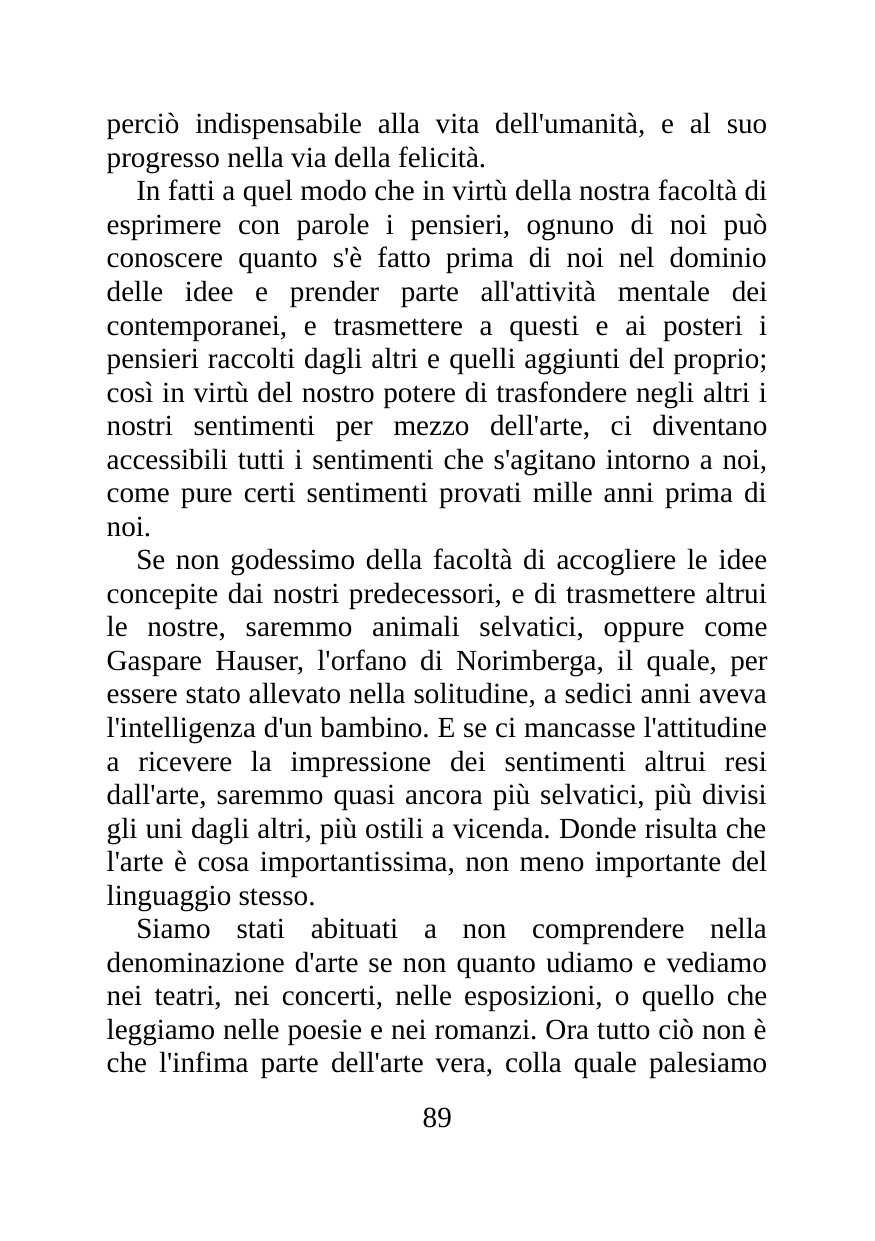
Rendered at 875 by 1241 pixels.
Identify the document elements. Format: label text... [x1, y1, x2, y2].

text Se non godessimo della facoltà di accogliere le idee concepite dai nostri predecessori, e di trasmettere altrui le nostre, saremmo animali selvatici, oppure come Gaspare Hauser, l'orfano di Norimberga, il quale, per essere stato allevato nella solitudine, a sedici anni aveva l'intelligenza d'un bambino. E se ci mancasse l'attitudine a ricevere la impressione dei sentimenti altrui resi dall'arte, saremmo quasi ancora più selvatici, più divisi gli uni dagli altri, più ostili a vicenda. Donde risulta che l'arte è cosa importantissima, non meno importante del linguaggio stesso. [106, 542, 768, 911]
text perciò indispensabile alla vita dell'umanità, e al suo progresso nella via della felicità. [106, 106, 768, 173]
text Siamo stati abituati a non comprendere nella denominazione d'arte se non quanto udiamo e vediamo nei teatri, nei concerti, nelle esposizioni, o quello che leggiamo nelle poesie e nei romanzi. Ora tutto ciò non è che l'infima parte dell'arte vera, colla quale palesiamo [106, 911, 768, 1079]
text In fatti a quel modo che in virtù della nostra facoltà di esprimere con parole i pensieri, ognuno di noi può conoscere quanto s'è fatto prima di noi nel dominio delle idee e prender parte all'attività mentale dei contemporanei, e trasmettere a questi e ai posteri i pensieri raccolti dagli altri e quelli aggiunti del proprio; così in virtù del nostro potere di trasfondere negli altri i nostri sentimenti per mezzo dell'arte, ci diventano accessibili tutti i sentimenti che s'agitano intorno a noi, come pure certi sentimenti provati mille anni prima di noi. [106, 173, 768, 542]
